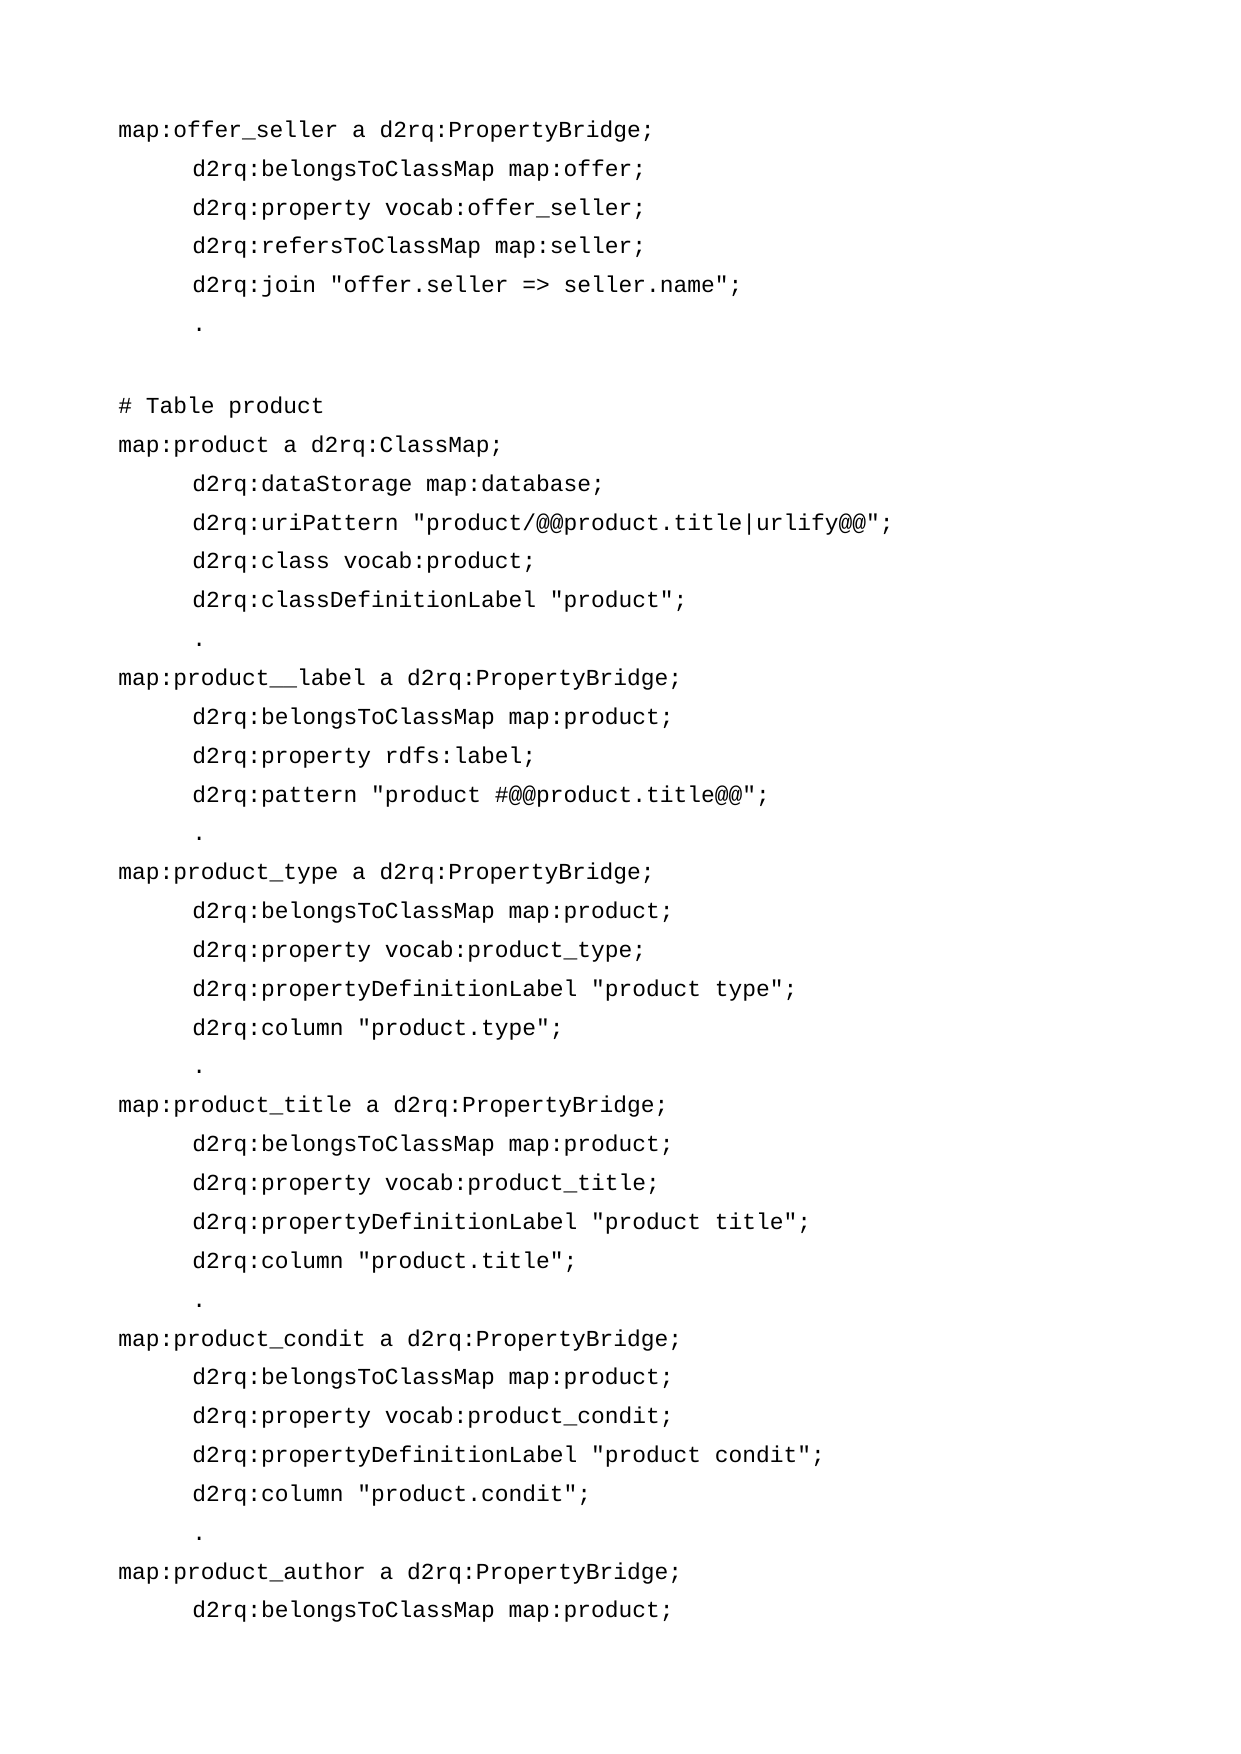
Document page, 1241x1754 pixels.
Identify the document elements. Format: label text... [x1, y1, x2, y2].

text d2rq:propertyDefinitionLabel "product condit"; [118, 1443, 1122, 1469]
text . [118, 627, 1122, 653]
text d2rq:belongsToClassMap map:product; [118, 899, 1122, 925]
text d2rq:property rdfs:label; [118, 744, 1122, 770]
text d2rq:join "offer.seller => seller.name"; [118, 273, 1122, 299]
text map:product_title a d2rq:PropertyBridge; [118, 1094, 1122, 1120]
text d2rq:pattern "product #@@product.title@@"; [118, 783, 1122, 809]
text d2rq:column "product.type"; [118, 1016, 1122, 1042]
text . [118, 1288, 1122, 1314]
text d2rq:propertyDefinitionLabel "product title"; [118, 1210, 1122, 1236]
text . [118, 822, 1122, 848]
text d2rq:belongsToClassMap map:offer; [118, 157, 1122, 183]
text d2rq:class vocab:product; [118, 550, 1122, 576]
text d2rq:property vocab:product_condit; [118, 1404, 1122, 1431]
text d2rq:classDefinitionLabel "product"; [118, 589, 1122, 614]
text map:offer_seller a d2rq:PropertyBridge; [118, 118, 1122, 144]
text d2rq:property vocab:product_title; [118, 1171, 1122, 1197]
text d2rq:dataStorage map:database; [118, 472, 1122, 498]
text map:product_condit a d2rq:PropertyBridge; [118, 1327, 1122, 1353]
text d2rq:property vocab:product_type; [118, 938, 1122, 964]
text d2rq:refersToClassMap map:seller; [118, 235, 1122, 261]
text . [118, 1055, 1122, 1081]
text d2rq:column "product.title"; [118, 1249, 1122, 1275]
text d2rq:belongsToClassMap map:product; [118, 1133, 1122, 1158]
text d2rq:column "product.condit"; [118, 1482, 1122, 1508]
text d2rq:property vocab:offer_seller; [118, 196, 1122, 222]
text d2rq:uriPattern "product/@@product.title|urlify@@"; [118, 511, 1122, 537]
text map:product_type a d2rq:PropertyBridge; [118, 861, 1122, 887]
text . [118, 1521, 1122, 1547]
text map:product_author a d2rq:PropertyBridge; [118, 1560, 1122, 1586]
text d2rq:propertyDefinitionLabel "product type"; [118, 977, 1122, 1003]
text d2rq:belongsToClassMap map:product; [118, 705, 1122, 731]
text d2rq:belongsToClassMap map:product; [118, 1599, 1122, 1625]
text map:product__label a d2rq:PropertyBridge; [118, 666, 1122, 692]
text . [118, 312, 1122, 338]
text # Table product [118, 394, 1122, 420]
text map:product a d2rq:ClassMap; [118, 433, 1122, 459]
text d2rq:belongsToClassMap map:product; [118, 1366, 1122, 1392]
